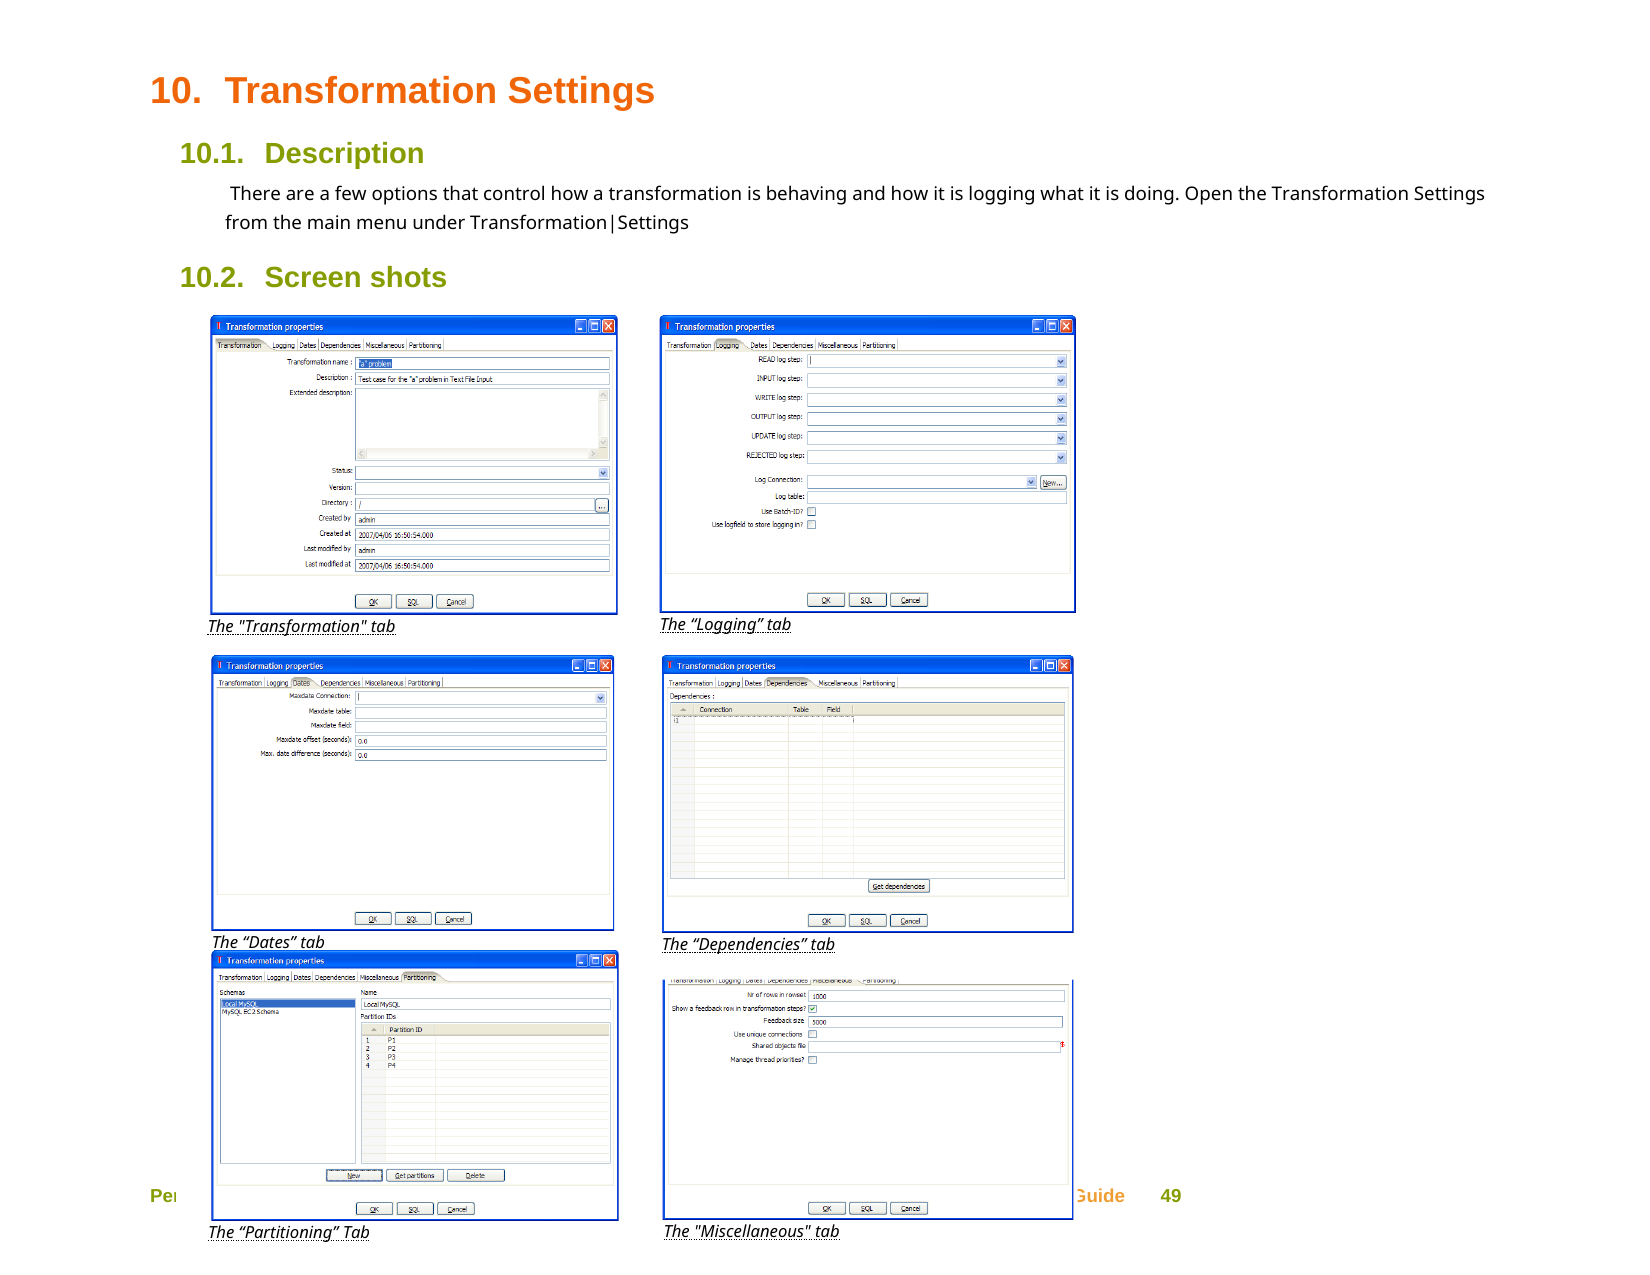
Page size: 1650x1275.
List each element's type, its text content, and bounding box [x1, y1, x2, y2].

picture [662, 980, 1074, 1220]
text There are a few options that control how a transformation is behaving and how it is logging what it is doing. Open the Transformation Settings from the main menu under Transformation|Settings [225, 177, 1500, 235]
text The “Logging” tab [659, 613, 1074, 636]
text The "Transformation" tab [207, 615, 618, 637]
subtitle Transformation Settings [150, 76, 1500, 111]
text The “Dates” tab [212, 931, 618, 950]
subtitle Screen shots [179, 260, 1500, 295]
picture [659, 315, 1076, 613]
subtitle Description [179, 136, 1500, 170]
picture [211, 655, 615, 931]
text The “Partitioning” Tab [208, 1221, 619, 1244]
text The "Miscellaneous" tab [663, 954, 1078, 1243]
picture [662, 655, 1074, 933]
picture [211, 950, 619, 1221]
picture [210, 315, 618, 615]
text The “Dependencies” tab [661, 933, 1075, 956]
